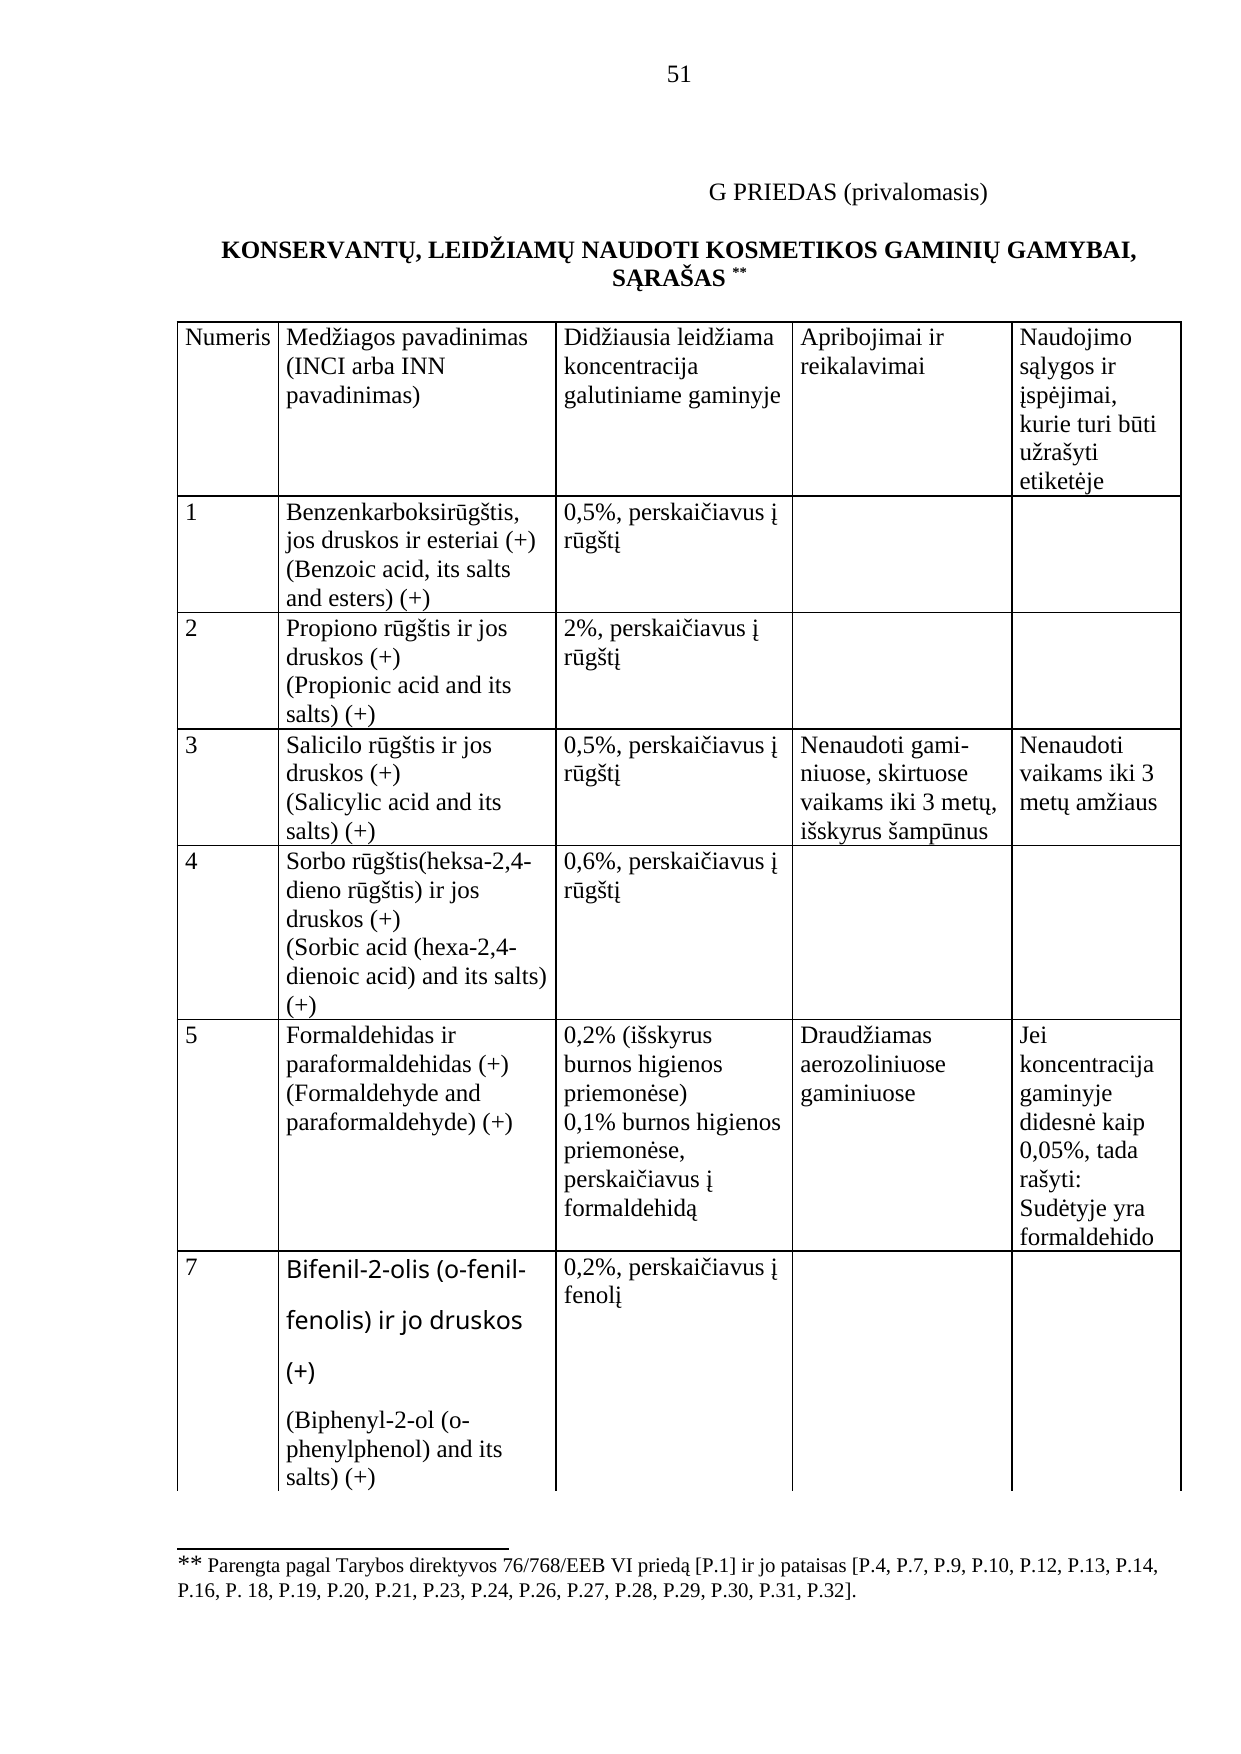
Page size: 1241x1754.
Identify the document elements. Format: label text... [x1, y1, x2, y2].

table_header Didžiausia leidžiama koncentracija galutiniame gaminyje [557, 323, 792, 495]
table_cell Sorbo rūgštis(heksa-2,4-dieno rūgštis) ir jos druskos (+) (Sorbic acid (hexa-2,4-dienoic acid) and its salts) (+) [279, 846, 555, 1019]
table_cell Propiono rūgštis ir jos druskos (+) (Propionic acid and its salts) (+) [279, 613, 555, 728]
table_cell 1 [178, 497, 278, 612]
table_cell [1013, 497, 1180, 612]
table_cell [1013, 846, 1180, 1019]
table_cell [1013, 1252, 1180, 1491]
table_cell 0,2%, perskaičiavus į fenolį [557, 1252, 792, 1491]
table_cell 4 [178, 846, 278, 1019]
table_cell Nenaudoti vaikams iki 3 metų amžiaus [1013, 730, 1180, 845]
table_cell Bifenil-2-olis (o-fenil-fenolis) ir jo druskos (+) (Biphenyl-2-ol (o-phenylphenol) and its salts) (+) [279, 1252, 555, 1491]
table_header Naudojimo sąlygos ir įspėjimai, kurie turi būti užrašyti etiketėje [1013, 323, 1180, 495]
table_cell 0,2% (išskyrus burnos higienos priemonėse) 0,1% burnos higienos priemonėse, perskaičiavus į formaldehidą [557, 1020, 792, 1250]
table_cell Draudžiamas aerozoliniuose gaminiuose [793, 1020, 1011, 1250]
table_cell [793, 613, 1011, 728]
table_cell 5 [178, 1020, 278, 1250]
table_cell Salicilo rūgštis ir jos druskos (+) (Salicylic acid and its salts) (+) [279, 730, 555, 845]
table_cell [793, 1252, 1011, 1491]
table_cell [1013, 613, 1180, 728]
text G PRIEDAS (privalomasis) [177, 177, 1181, 206]
text Parengta pagal Tarybos direktyvos 76/768/EEB VI priedą [P.1] ir jo pataisas [P.4, P.7, P.9, P.10, P.12, P.13, P.14, P.16, P. 18, P.19, P.20, P.21, P.23, P.24, P.26, P.27, P.28, P.29, P.30, P.31, P.32]. [177, 1549, 1181, 1602]
table_header Numeris [178, 323, 278, 495]
table_cell 0,5%, perskaičiavus į rūgštį [557, 497, 792, 612]
table_cell 2%, perskaičiavus į rūgštį [557, 613, 792, 728]
text KONSERVANTŲ, LEIDŽIAMŲ NAUDOTI KOSMETIKOS GAMINIŲ GAMYBAI, SĄRAŠAS [177, 235, 1181, 292]
table_cell 7 [178, 1252, 278, 1491]
table_cell [793, 497, 1011, 612]
table_header Medžiagos pavadinimas (INCI arba INN pavadinimas) [279, 323, 555, 495]
table_cell [793, 846, 1011, 1019]
table_cell 3 [178, 730, 278, 845]
table_header Apribojimai ir reikalavimai [793, 323, 1011, 495]
table_cell 0,6%, perskaičiavus į rūgštį [557, 846, 792, 1019]
table_cell Benzenkarboksirūgštis, jos druskos ir esteriai (+) (Benzoic acid, its salts and esters) (+) [279, 497, 555, 612]
table_cell 0,5%, perskaičiavus į rūgštį [557, 730, 792, 845]
table_cell 2 [178, 613, 278, 728]
table_cell Nenaudoti gami-niuose, skirtuose vaikams iki 3 metų, išskyrus šampūnus [793, 730, 1011, 845]
table_cell Formaldehidas ir paraformaldehidas (+) (Formaldehyde and paraformaldehyde) (+) [279, 1020, 555, 1250]
table_cell Jei koncentracija gaminyje didesnė kaip 0,05%, tada rašyti: Sudėtyje yra formaldehido [1013, 1020, 1180, 1250]
